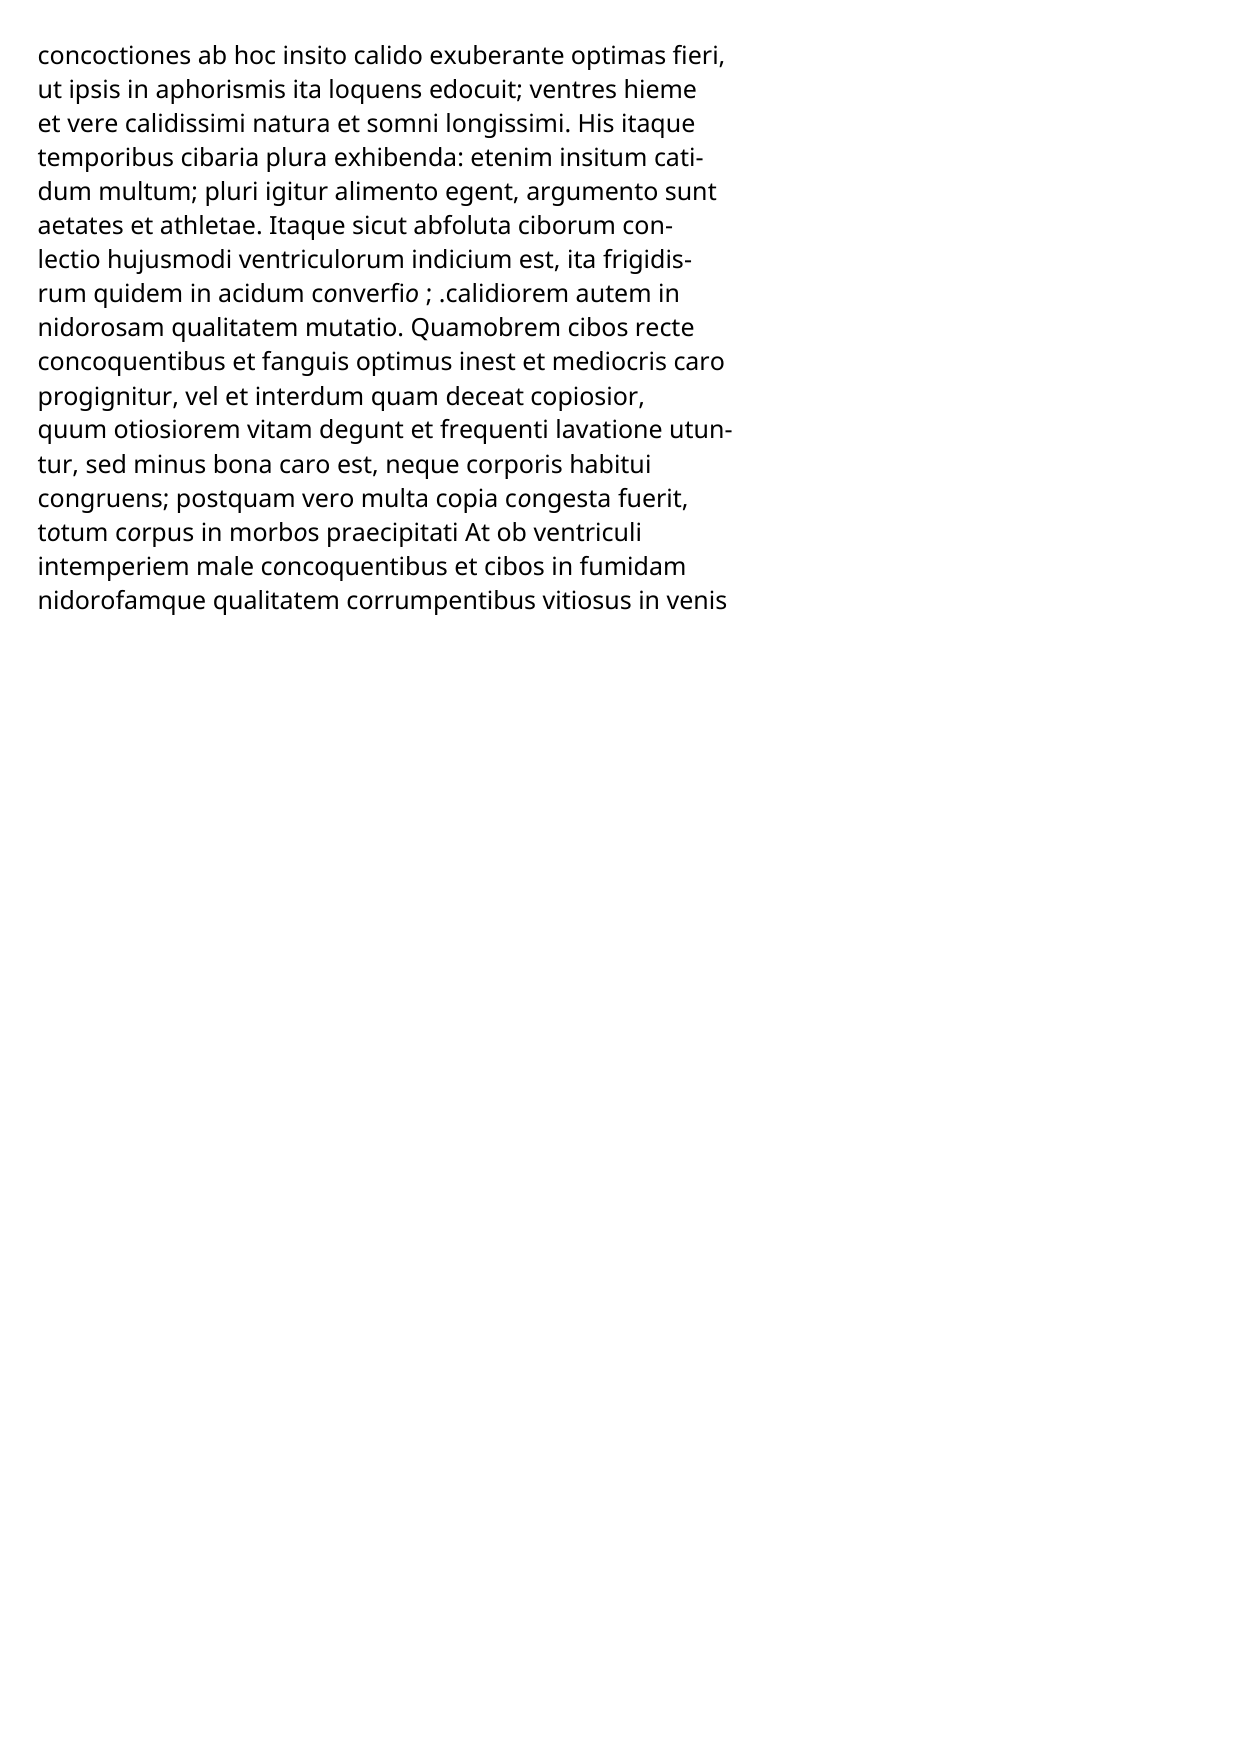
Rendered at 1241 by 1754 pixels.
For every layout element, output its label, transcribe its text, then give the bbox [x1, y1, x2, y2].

text concoctiones ab hoc insito calido exuberante optimas fieri, ut ipsis in aphorismis ita loquens edocuit; ventres hieme et vere calidissimi natura et somni longissimi. His itaque temporibus cibaria plura exhibenda: etenim insitum cati- dum multum; pluri igitur alimento egent, argumento sunt aetates et athletae. Itaque sicut abfoluta ciborum con- lectio hujusmodi ventriculorum indicium est, ita frigidis- rum quidem in acidum converfio ; .calidiorem autem in nidorosam qualitatem mutatio. Quamobrem cibos recte concoquentibus et fanguis optimus inest et mediocris caro progignitur, vel et interdum quam deceat copiosior, quum otiosiorem vitam degunt et frequenti lavatione utun- tur, sed minus bona caro est, neque corporis habitui congruens; postquam vero multa copia congesta fuerit, totum corpus in morbos praecipitati At ob ventriculi intemperiem male concoquentibus et cibos in fumidam nidorofamque qualitatem corrumpentibus vitiosus in venis [37, 37, 1203, 617]
